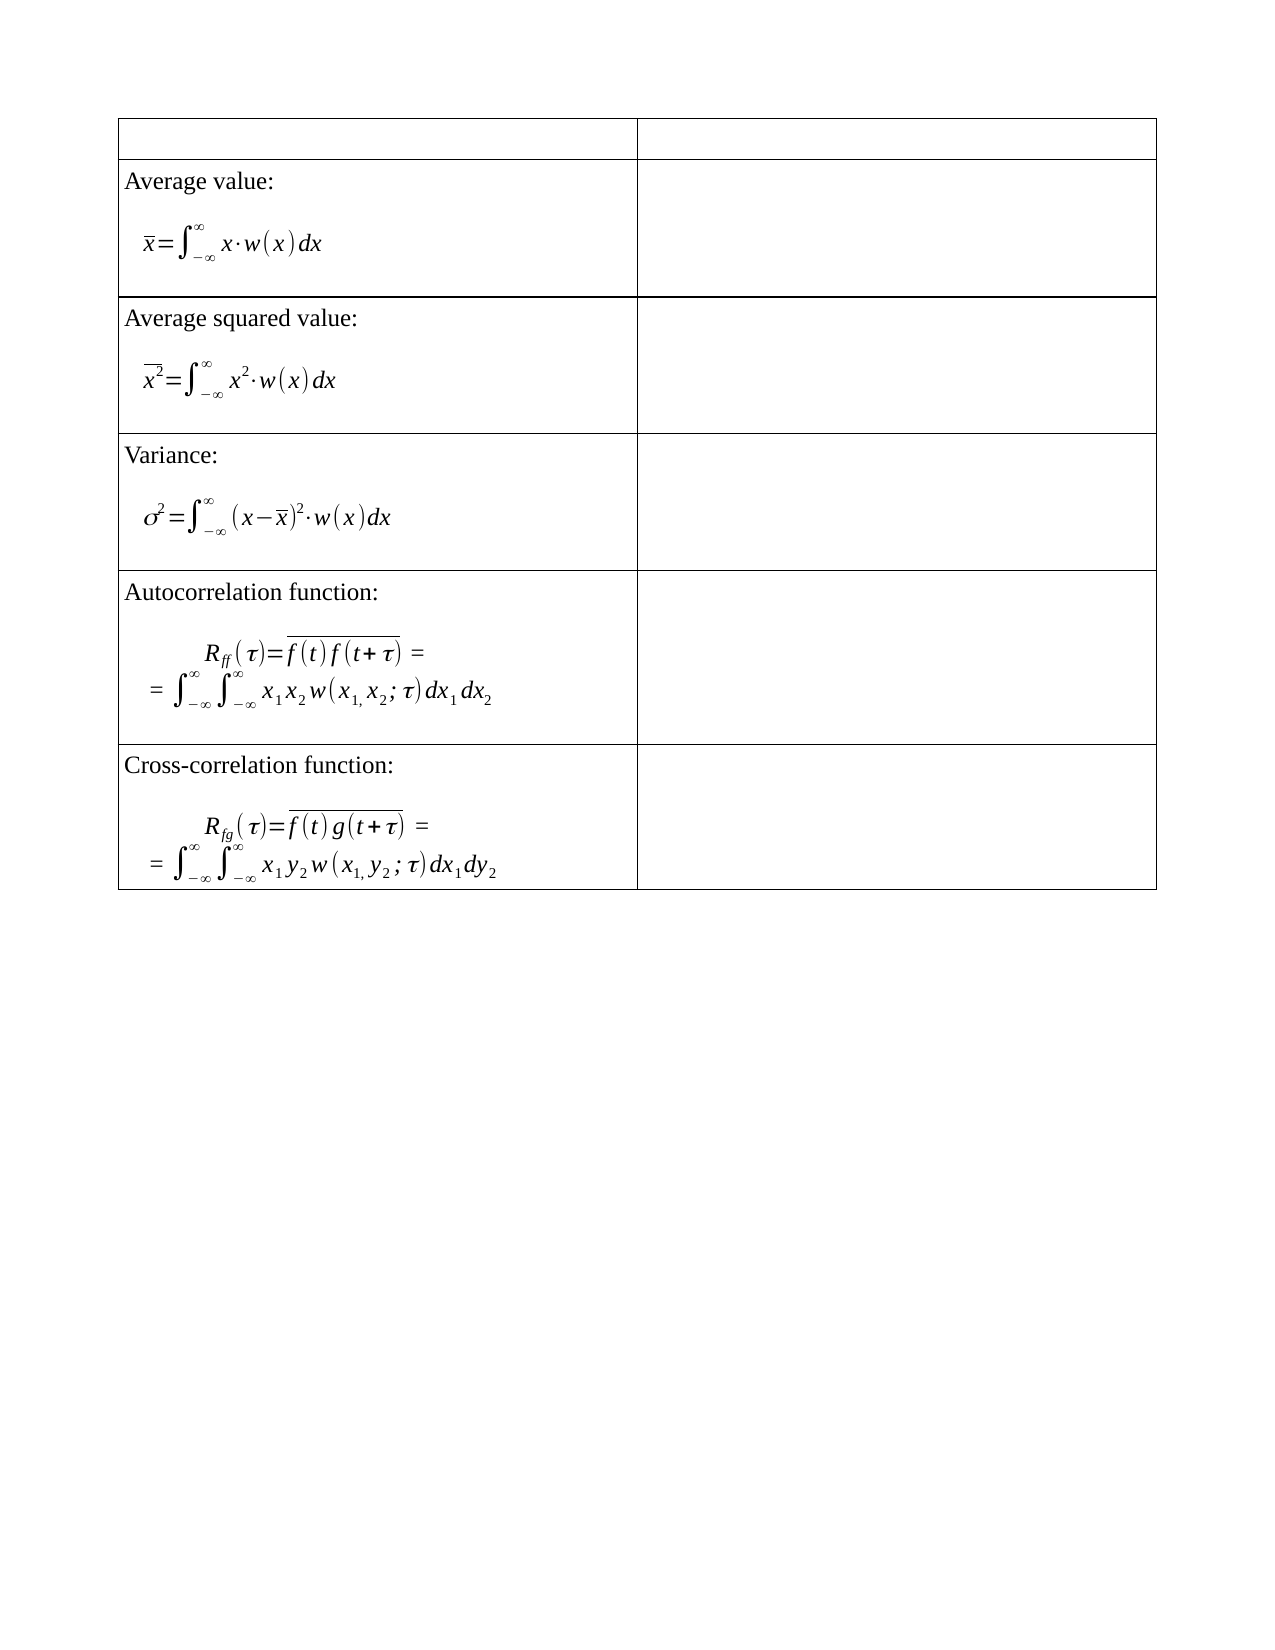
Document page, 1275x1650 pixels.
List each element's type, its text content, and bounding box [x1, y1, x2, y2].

table_cell [638, 745, 1156, 888]
table_header [119, 119, 637, 159]
table_cell Autocorrelation function: [119, 571, 637, 744]
table_cell [638, 298, 1156, 433]
table_cell Cross-correlation function: [119, 745, 637, 888]
table_cell [638, 434, 1156, 570]
table_cell Average squared value: [119, 298, 637, 433]
table_cell Average value: [119, 160, 637, 296]
table_cell Variance: [119, 434, 637, 570]
table_header [638, 119, 1156, 159]
table_cell [638, 160, 1156, 296]
table_cell [638, 571, 1156, 744]
